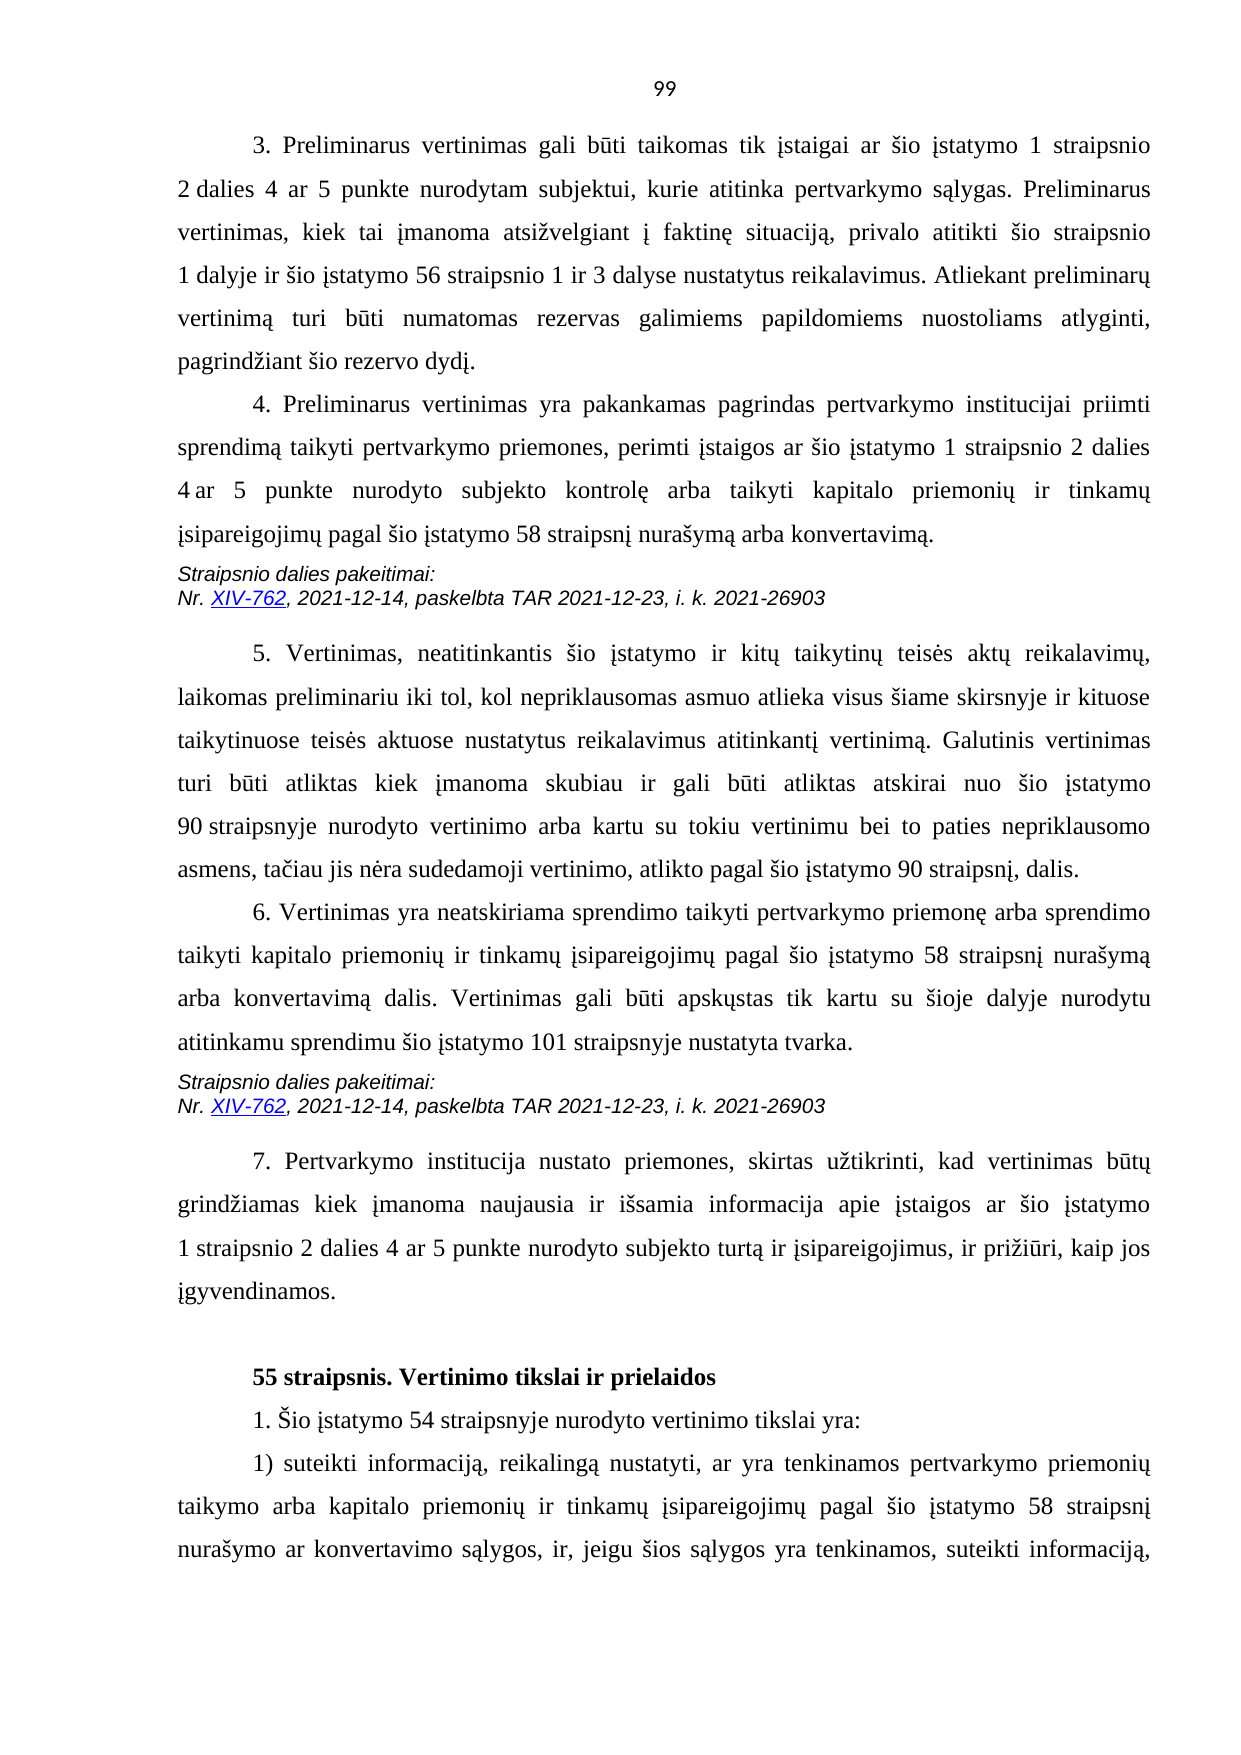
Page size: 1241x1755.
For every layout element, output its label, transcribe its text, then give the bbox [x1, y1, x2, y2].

text 4. Preliminarus vertinimas yra pakankamas pagrindas pertvarkymo institucijai priimti sprendimą taikyti pertvarkymo priemones, perimti įstaigos ar šio įstatymo 1 straipsnio 2 dalies 4 ar 5 punkte nurodyto subjekto kontrolę arba taikyti kapitalo priemonių ir tinkamų įsipareigojimų pagal šio įstatymo 58 straipsnį nurašymą arba konvertavimą. [177, 389, 1152, 547]
text Nr. XIV-762, 2021-12-14, paskelbta TAR 2021-12-23, i. k. 2021-26903 [177, 1094, 1152, 1118]
text Straipsnio dalies pakeitimai: [177, 562, 1152, 586]
text Straipsnio dalies pakeitimai: [177, 1070, 1152, 1094]
text Nr. XIV-762, 2021-12-14, paskelbta TAR 2021-12-23, i. k. 2021-26903 [177, 586, 1152, 610]
text 1. Šio įstatymo 54 straipsnyje nurodyto vertinimo tikslai yra: [177, 1405, 1152, 1434]
text 1) suteikti informaciją, reikalingą nustatyti, ar yra tenkinamos pertvarkymo priemonių taikymo arba kapitalo priemonių ir tinkamų įsipareigojimų pagal šio įstatymo 58 straipsnį nurašymo ar konvertavimo sąlygos, ir, jeigu šios sąlygos yra tenkinamos, suteikti informaciją, [177, 1448, 1152, 1563]
text 7. Pertvarkymo institucija nustato priemones, skirtas užtikrinti, kad vertinimas būtų grindžiamas kiek įmanoma naujausia ir išsamia informacija apie įstaigos ar šio įstatymo 1 straipsnio 2 dalies 4 ar 5 punkte nurodyto subjekto turtą ir įsipareigojimus, ir prižiūri, kaip jos įgyvendinamos. [177, 1146, 1152, 1304]
text 55 straipsnis. Vertinimo tikslai ir prielaidos [177, 1362, 1152, 1391]
text 3. Preliminarus vertinimas gali būti taikomas tik įstaigai ar šio įstatymo 1 straipsnio 2 dalies 4 ar 5 punkte nurodytam subjektui, kurie atitinka pertvarkymo sąlygas. Preliminarus vertinimas, kiek tai įmanoma atsižvelgiant į faktinę situaciją, privalo atitikti šio straipsnio 1 dalyje ir šio įstatymo 56 straipsnio 1 ir 3 dalyse nustatytus reikalavimus. Atliekant preliminarų vertinimą turi būti numatomas rezervas galimiems papildomiems nuostoliams atlyginti, pagrindžiant šio rezervo dydį. [177, 131, 1152, 375]
text 6. Vertinimas yra neatskiriama sprendimo taikyti pertvarkymo priemonę arba sprendimo taikyti kapitalo priemonių ir tinkamų įsipareigojimų pagal šio įstatymo 58 straipsnį nurašymą arba konvertavimą dalis. Vertinimas gali būti apskųstas tik kartu su šioje dalyje nurodytu atitinkamu sprendimu šio įstatymo 101 straipsnyje nustatyta tvarka. [177, 897, 1152, 1055]
text 5. Vertinimas, neatitinkantis šio įstatymo ir kitų taikytinų teisės aktų reikalavimų, laikomas preliminariu iki tol, kol nepriklausomas asmuo atlieka visus šiame skirsnyje ir kituose taikytinuose teisės aktuose nustatytus reikalavimus atitinkantį vertinimą. Galutinis vertinimas turi būti atliktas kiek įmanoma skubiau ir gali būti atliktas atskirai nuo šio įstatymo 90 straipsnyje nurodyto vertinimo arba kartu su tokiu vertinimu bei to paties nepriklausomo asmens, tačiau jis nėra sudedamoji vertinimo, atlikto pagal šio įstatymo 90 straipsnį, dalis. [177, 638, 1152, 883]
